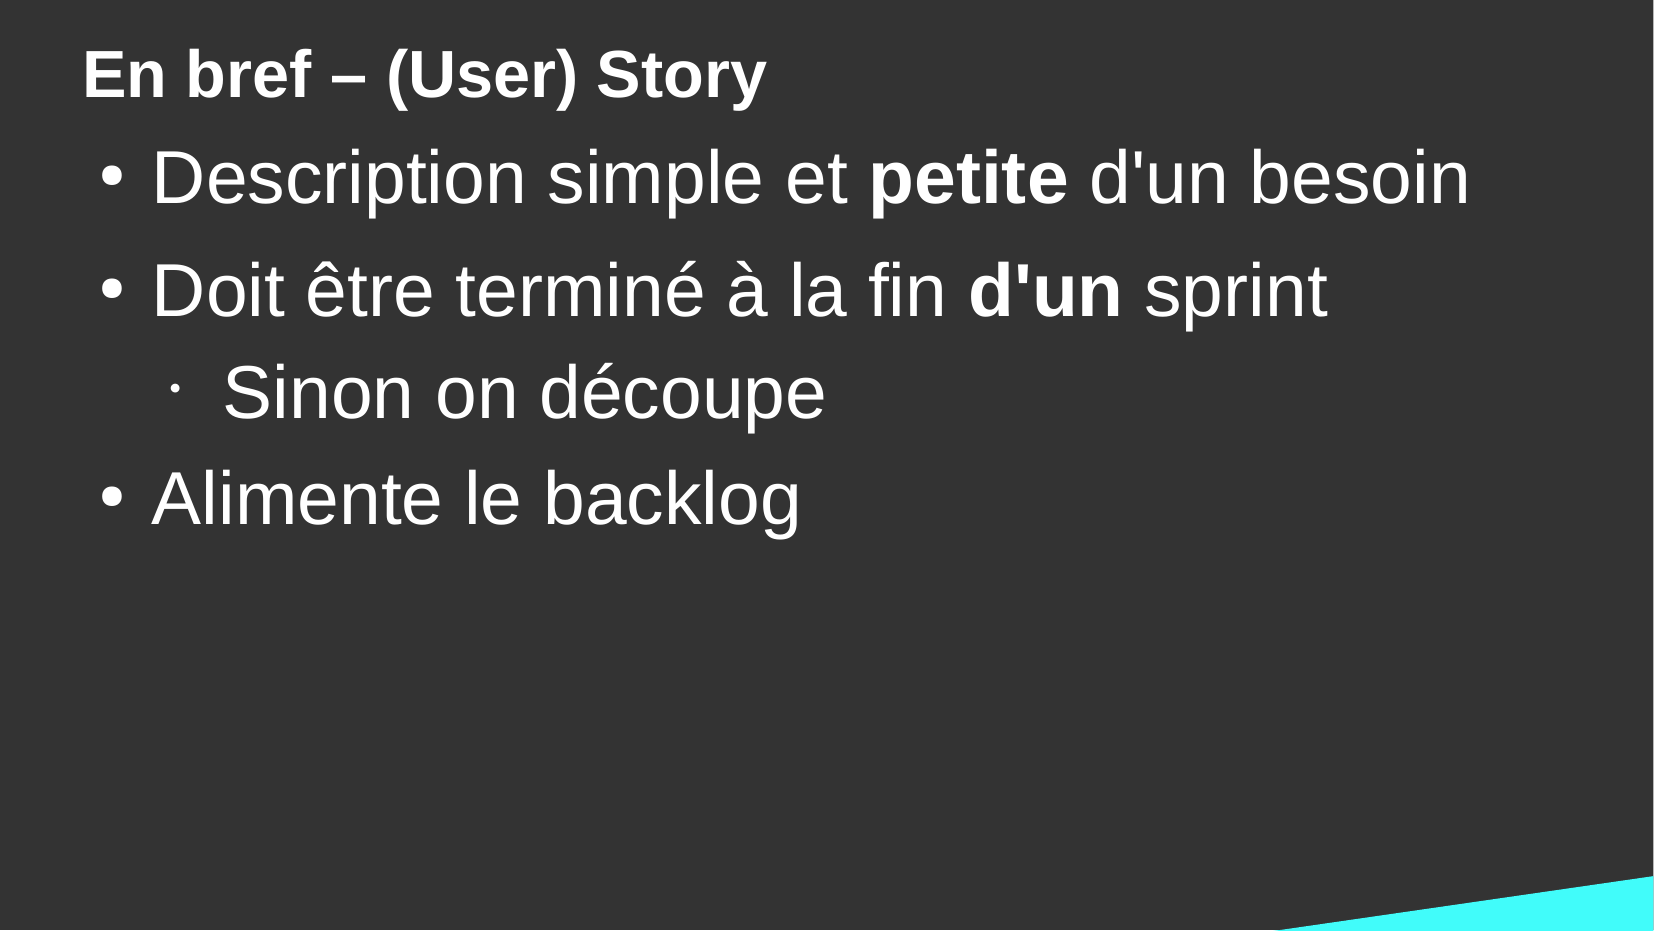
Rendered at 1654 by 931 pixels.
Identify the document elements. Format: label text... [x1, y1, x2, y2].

title En bref – (User) Story [82, 37, 1571, 122]
text_box [1273, 876, 1654, 931]
list Description simple et petite d'un besoin Doit être terminé à la fin d'un sprint Sinon on découpe Alimente le backlog [80, 135, 1620, 777]
